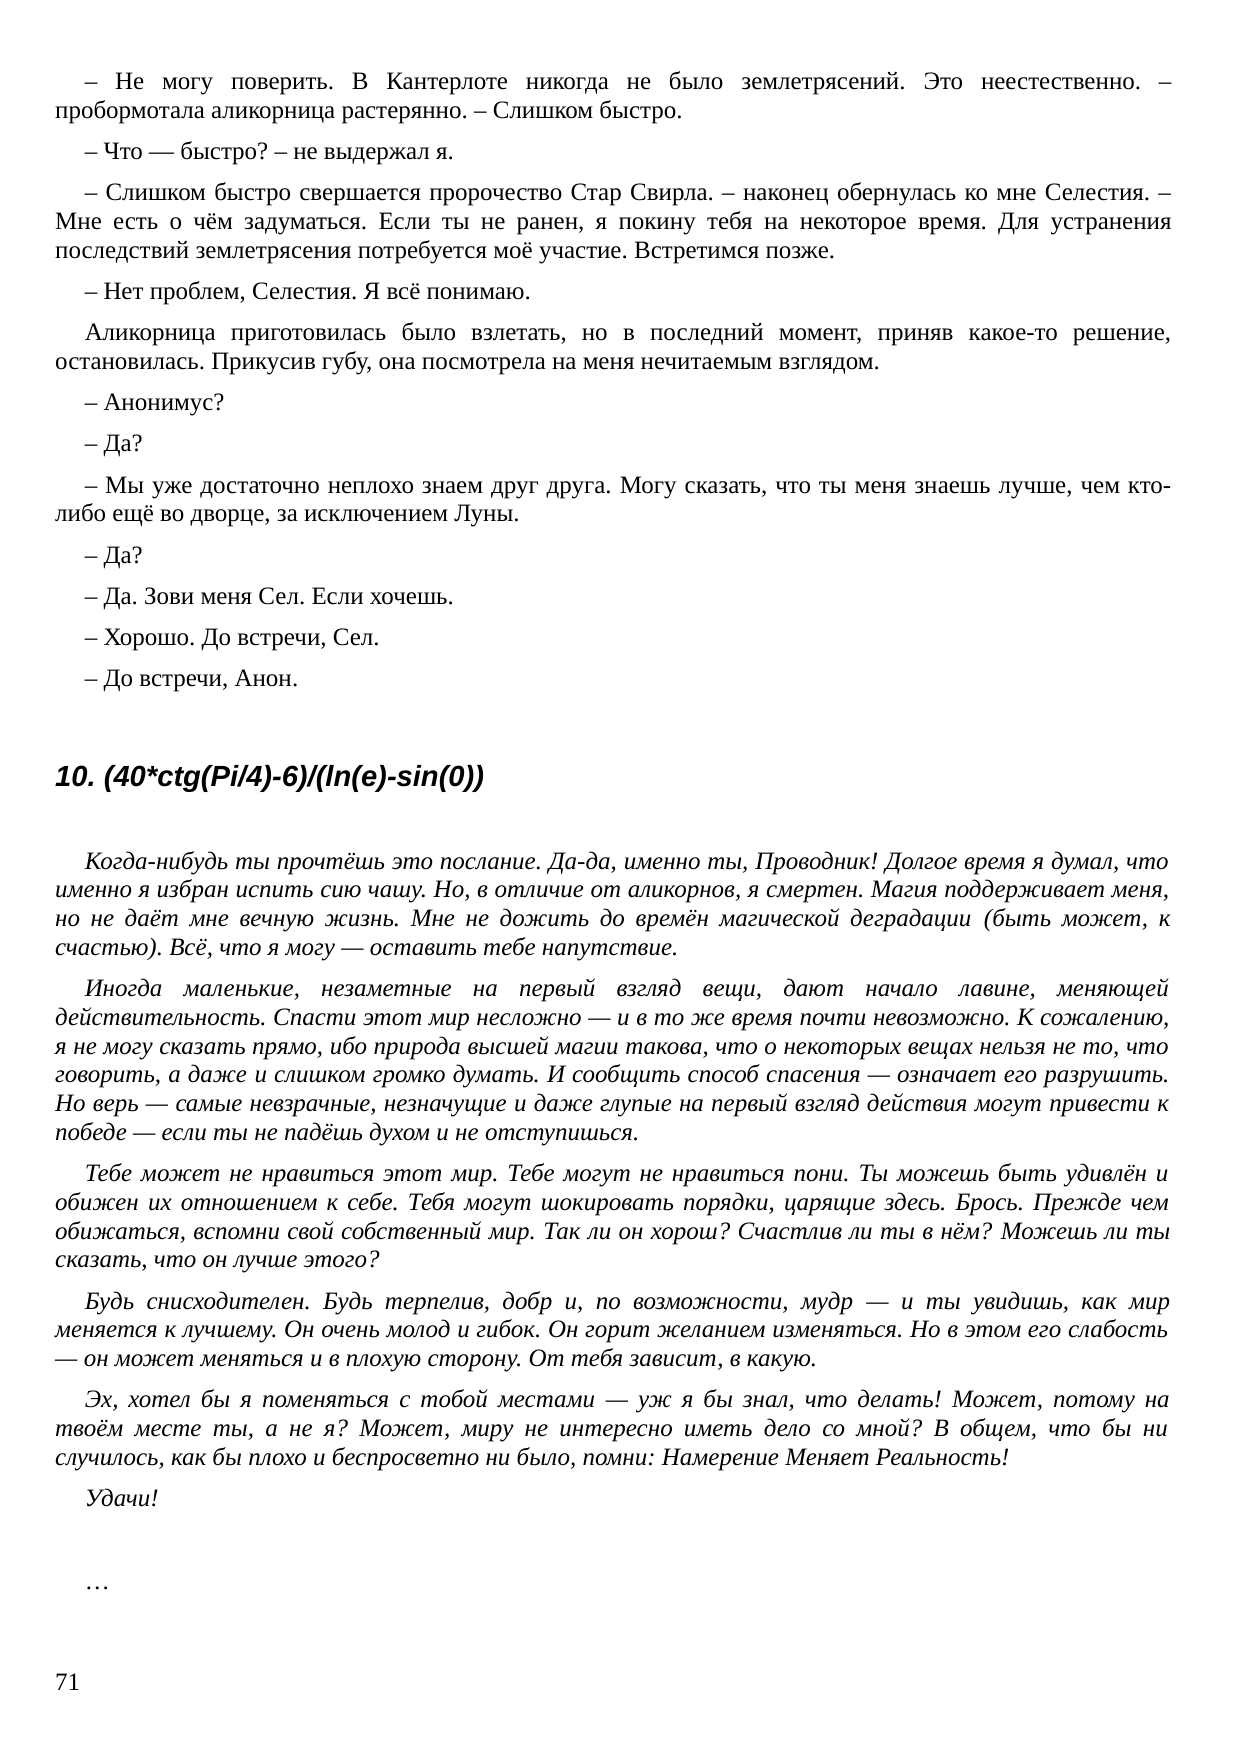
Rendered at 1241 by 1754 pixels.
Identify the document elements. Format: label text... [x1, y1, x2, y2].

text – Да? [55, 540, 1173, 568]
text – Не могу поверить. В Кантерлоте никогда не было землетрясений. Это неестественно. – пробормотала аликорница растерянно. – Слишком быстро. [55, 66, 1173, 123]
text Удачи! [55, 1483, 1173, 1512]
text Тебе может не нравиться этот мир. Тебе могут не нравиться пони. Ты можешь быть удивлён и обижен их отношением к себе. Тебя могут шокировать порядки, царящие здесь. Брось. Прежде чем обижаться, вспомни свой собственный мир. Так ли он хорош? Счастлив ли ты в нём? Можешь ли ты сказать, что он лучше этого? [55, 1158, 1173, 1273]
text … [55, 1566, 1173, 1594]
text – Хорошо. До встречи, Сел. [55, 622, 1173, 651]
text Когда-нибудь ты прочтёшь это послание. Да-да, именно ты, Проводник! Долгое время я думал, что именно я избран испить сию чашу. Но, в отличие от аликорнов, я смертен. Магия поддерживает меня, но не даёт мне вечную жизнь. Мне не дожить до времён магической деградации (быть может, к счастью). Всё, что я могу — оставить тебе напутствие. [55, 846, 1173, 961]
text Иногда маленькие, незаметные на первый взгляд вещи, дают начало лавине, меняющей действительность. Спасти этот мир несложно — и в то же время почти невозможно. К сожалению, я не могу сказать прямо, ибо природа высшей магии такова, что о некоторых вещах нельзя не то, что говорить, а даже и слишком громко думать. И сообщить способ спасения — означает его разрушить. Но верь — самые невзрачные, незначущие и даже глупые на первый взгляд действия могут привести к победе — если ты не падёшь духом и не отступишься. [55, 973, 1173, 1146]
text – До встречи, Анон. [55, 663, 1173, 692]
text – Да? [55, 428, 1173, 457]
text Будь снисходителен. Будь терпелив, добр и, по возможности, мудр — и ты увидишь, как мир меняется к лучшему. Он очень молод и гибок. Он горит желанием изменяться. Но в этом его слабость — он может меняться и в плохую сторону. От тебя зависит, в какую. [55, 1286, 1173, 1372]
text Эх, хотел бы я поменяться с тобой местами — уж я бы знал, что делать! Может, потому на твоём месте ты, а не я? Может, миру не интересно иметь дело со мной? В общем, что бы ни случилось, как бы плохо и беспросветно ни было, помни: Намерение Меняет Реальность! [55, 1384, 1173, 1471]
text – Анонимус? [55, 387, 1173, 416]
subtitle 10. (40*ctg(Pi/4)-6)/(ln(e)-sin(0)) [55, 758, 1173, 792]
text Аликорница приготовилась было взлетать, но в последний момент, приняв какое-то решение, остановилась. Прикусив губу, она посмотрела на меня нечитаемым взглядом. [55, 317, 1173, 375]
text – Нет проблем, Селестия. Я всё понимаю. [55, 276, 1173, 305]
text – Мы уже достаточно неплохо знаем друг друга. Могу сказать, что ты меня знаешь лучше, чем кто-либо ещё во дворце, за исключением Луны. [55, 470, 1173, 527]
text – Слишком быстро свершается пророчество Стар Свирла. – наконец обернулась ко мне Селестия. – Мне есть о чём задуматься. Если ты не ранен, я покину тебя на некоторое время. Для устранения последствий землетрясения потребуется моё участие. Встретимся позже. [55, 177, 1173, 263]
text – Что — быстро? – не выдержал я. [55, 136, 1173, 165]
text – Да. Зови меня Сел. Если хочешь. [55, 581, 1173, 610]
